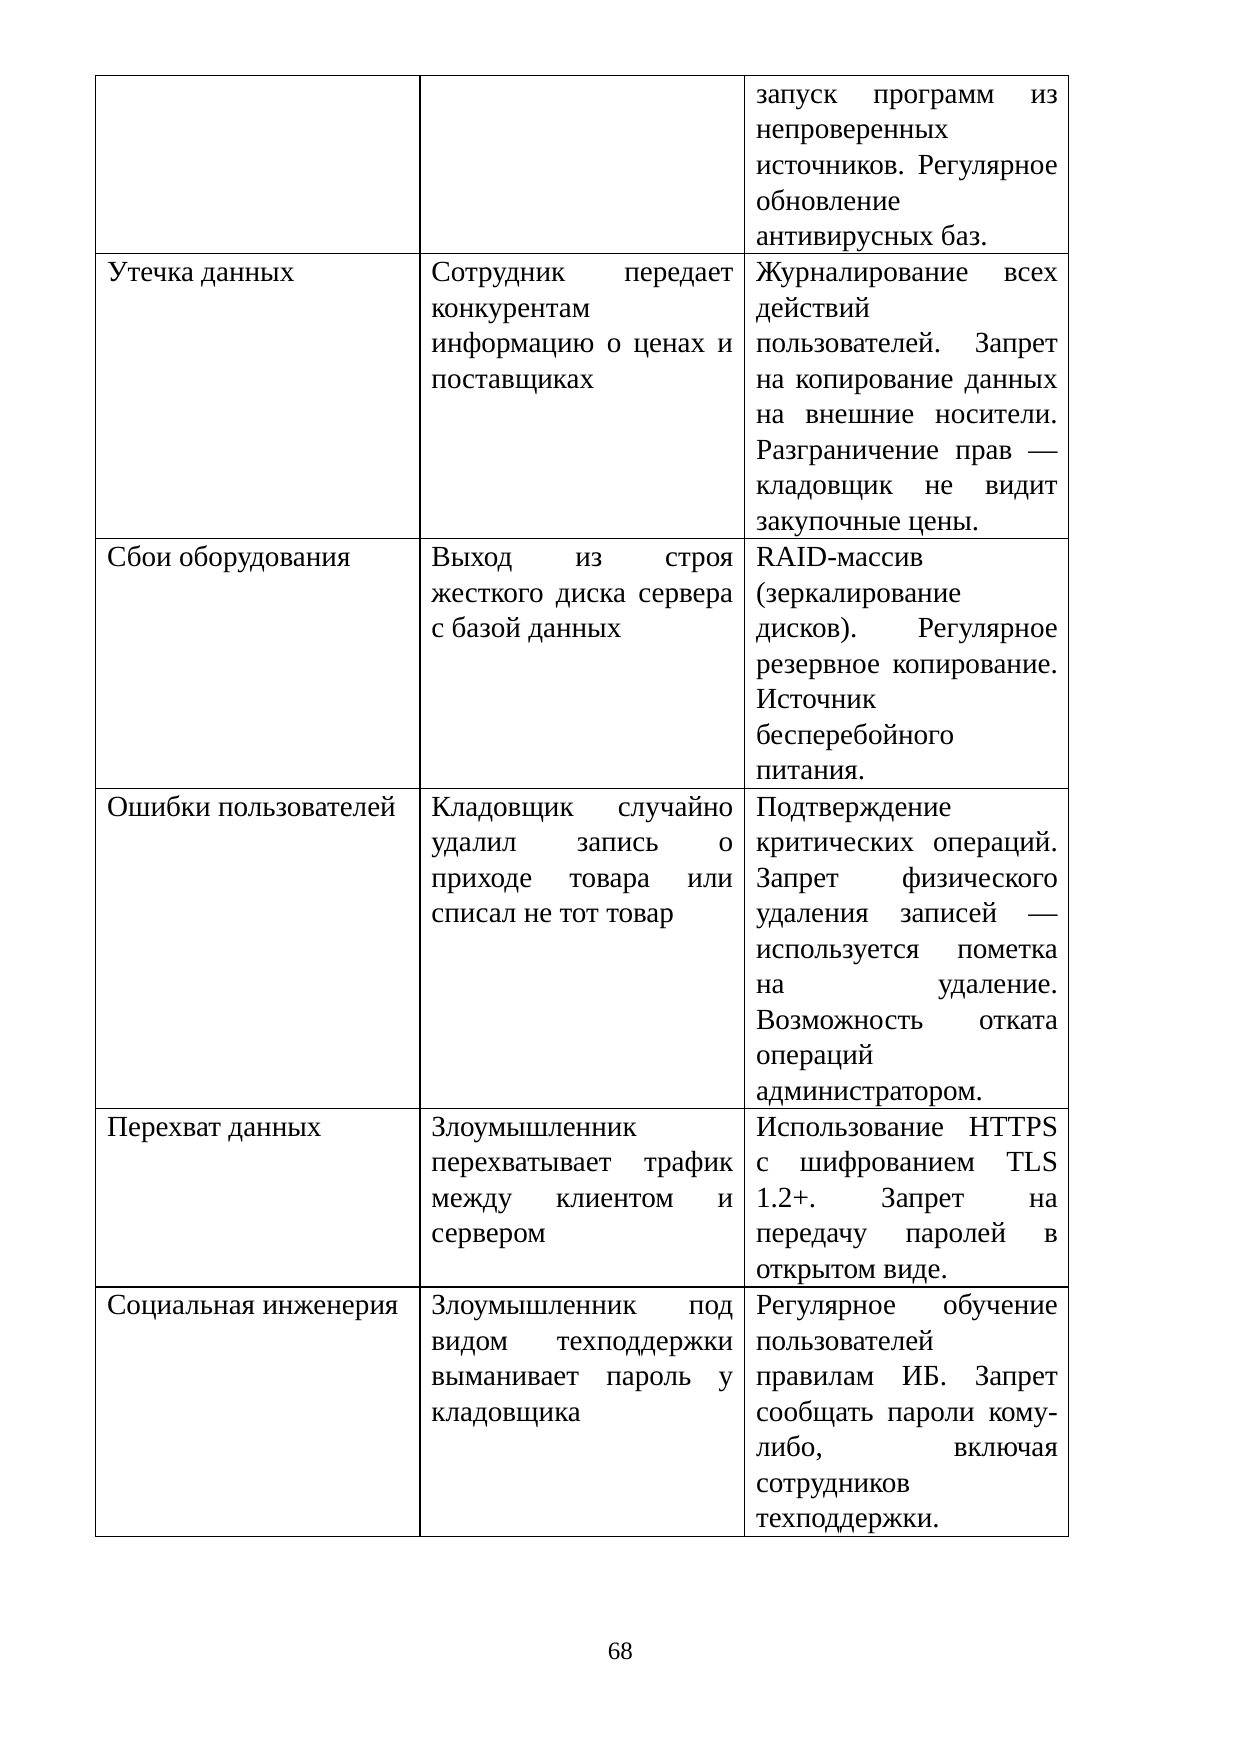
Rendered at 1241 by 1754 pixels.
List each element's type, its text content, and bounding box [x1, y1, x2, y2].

table_cell [96, 76, 419, 253]
table_cell Регулярное обучение пользователей правилам ИБ. Запрет сообщать пароли кому-либо, включая сотрудников техподдержки. [745, 1288, 1068, 1536]
table_cell Злоумышленник под видом техподдержки выманивает пароль у кладовщика [421, 1288, 744, 1536]
table_cell Социальная инженерия [96, 1288, 419, 1536]
table_cell Подтверждение критических операций. Запрет физического удаления записей — используется пометка на удаление. Возможность отката операций администратором. [745, 789, 1068, 1108]
table_cell Кладовщик случайно удалил запись о приходе товара или списал не тот товар [421, 789, 744, 1108]
table_cell Утечка данных [96, 254, 419, 538]
table_cell Использование HTTPS с шифрованием TLS 1.2+. Запрет на передачу паролей в открытом виде. [745, 1109, 1068, 1286]
table_cell RAID-массив (зеркалирование дисков). Регулярное резервное копирование. Источник бесперебойного питания. [745, 539, 1068, 788]
table_cell [421, 76, 744, 253]
table_cell Журналирование всех действий пользователей. Запрет на копирование данных на внешние носители. Разграничение прав — кладовщик не видит закупочные цены. [745, 254, 1068, 538]
table_cell Перехват данных [96, 1109, 419, 1286]
table_cell Сбои оборудования [96, 539, 419, 788]
table_cell Сотрудник передает конкурентам информацию о ценах и поставщиках [421, 254, 744, 538]
table_cell Ошибки пользователей [96, 789, 419, 1108]
table_cell Злоумышленник перехватывает трафик между клиентом и сервером [421, 1109, 744, 1286]
table_cell запуск программ из непроверенных источников. Регулярное обновление антивирусных баз. [745, 76, 1068, 253]
table_cell Выход из строя жесткого диска сервера с базой данных [421, 539, 744, 788]
